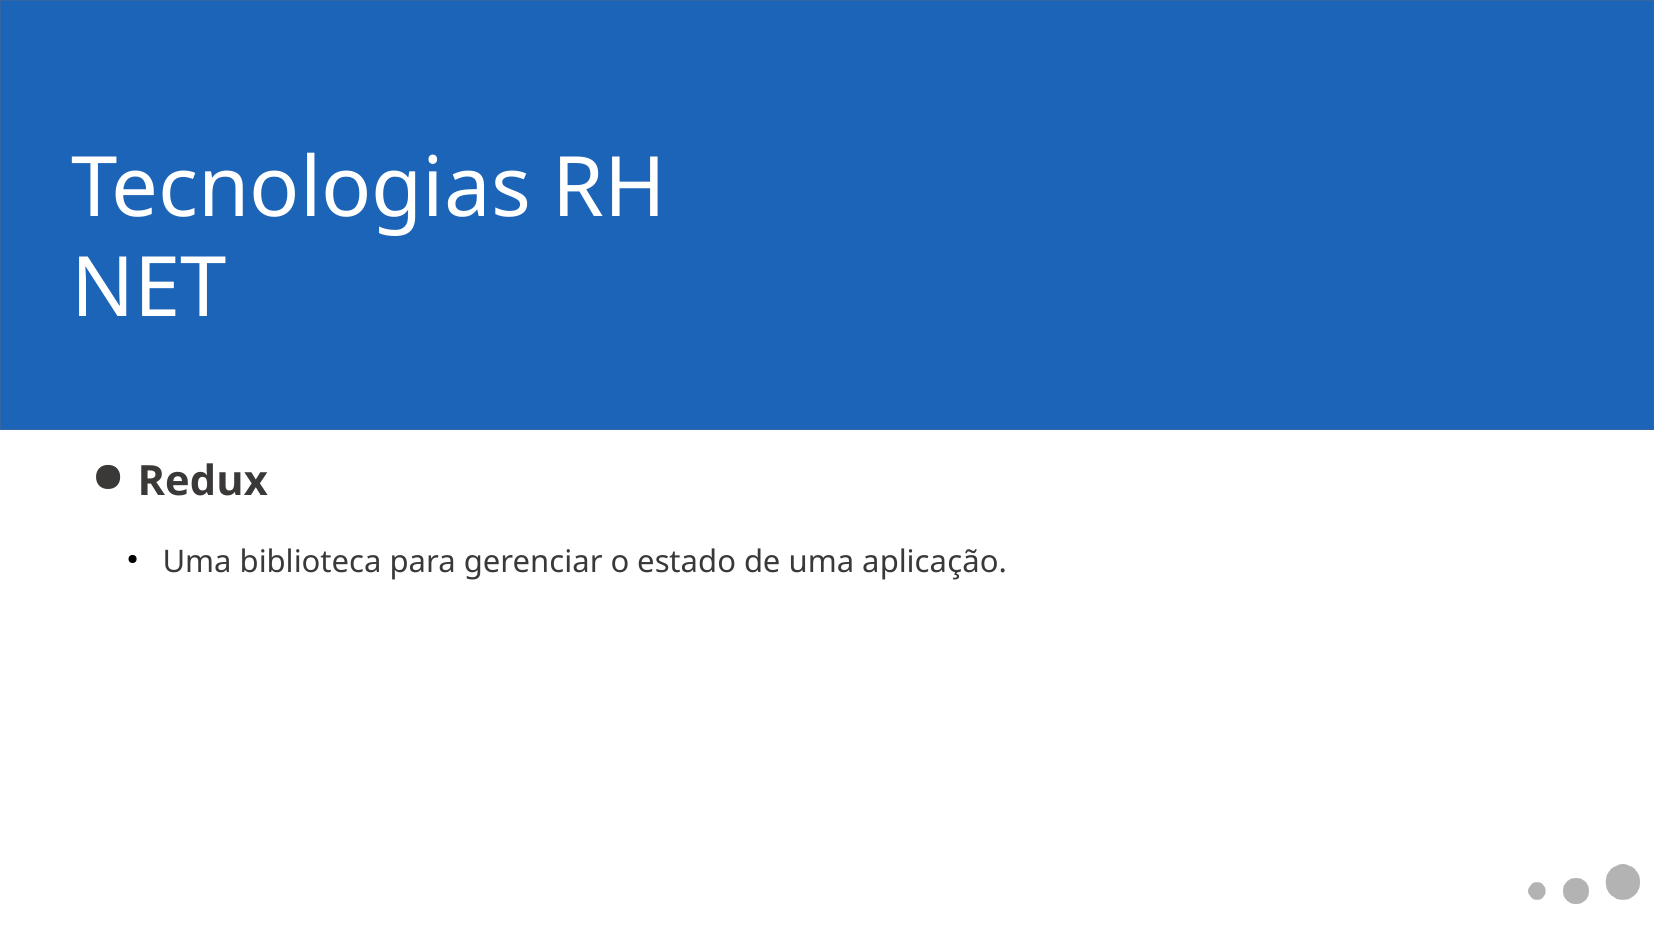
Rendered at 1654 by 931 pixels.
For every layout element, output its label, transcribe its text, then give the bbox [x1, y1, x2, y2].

text_box Tecnologias RH NET [383, 177, 408, 211]
text_box [0, 0, 1654, 430]
picture [1528, 864, 1640, 904]
text_box Redux Uma biblioteca para gerenciar o estado de uma aplicação. [76, 446, 1588, 492]
text_box Tecnologias RH NET [56, 125, 851, 221]
